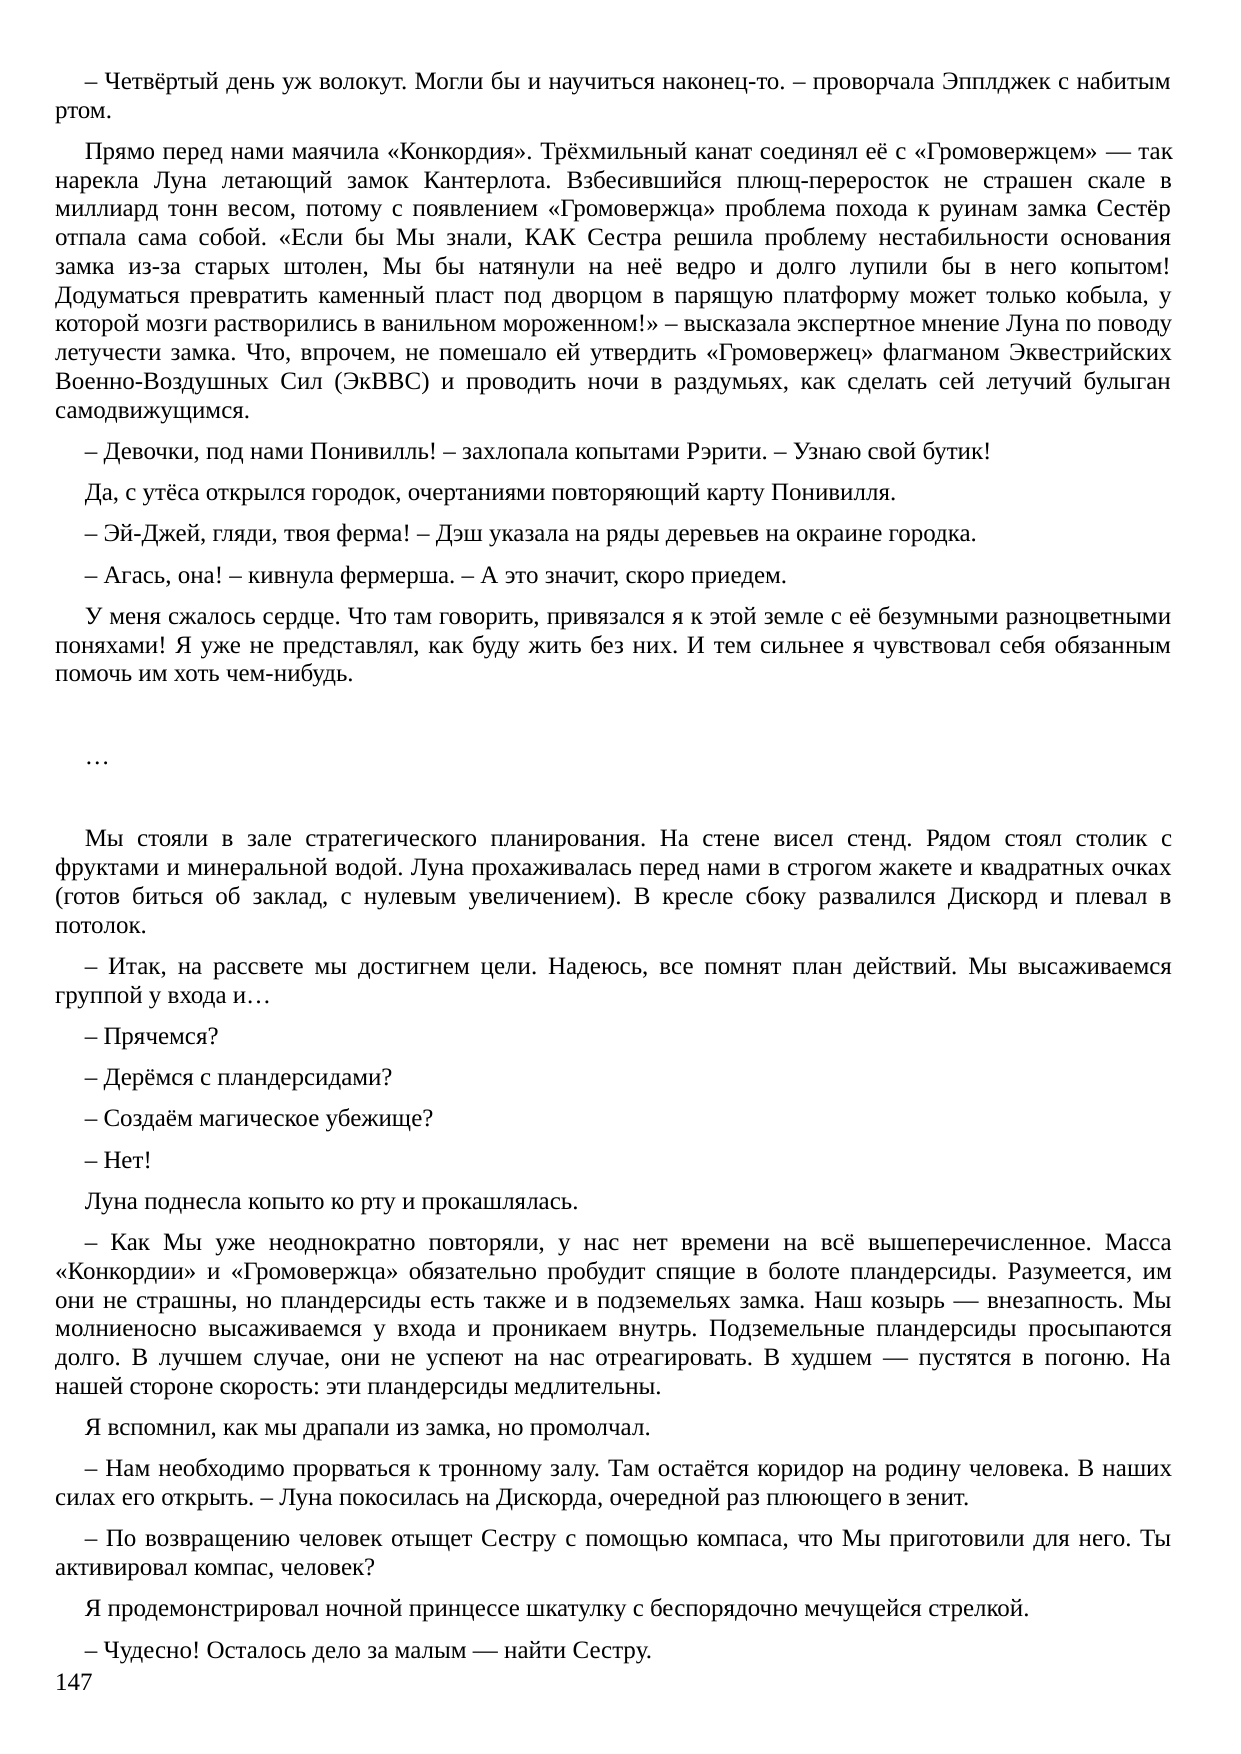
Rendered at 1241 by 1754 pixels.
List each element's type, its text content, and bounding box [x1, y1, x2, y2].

text Да, с утёса открылся городок, очертаниями повторяющий карту Понивилля. [55, 477, 1173, 506]
text – Четвёртый день уж волокут. Могли бы и научиться наконец-то. – проворчала Эпплджек с набитым ртом. [55, 66, 1173, 123]
text – Агась, она! – кивнула фермерша. – А это значит, скоро приедем. [55, 560, 1173, 588]
text Я продемонстрировал ночной принцессе шкатулку с беспорядочно мечущейся стрелкой. [55, 1593, 1173, 1622]
text Мы стояли в зале стратегического планирования. На стене висел стенд. Рядом стоял столик с фруктами и минеральной водой. Луна прохаживалась перед нами в строгом жакете и квадратных очках (готов биться об заклад, с нулевым увеличением). В кресле сбоку развалился Дискорд и плевал в потолок. [55, 823, 1173, 938]
text – Прячемся? [55, 1021, 1173, 1050]
text – По возвращению человек отыщет Сестру с помощью компаса, что Мы приготовили для него. Ты активировал компас, человек? [55, 1523, 1173, 1581]
text – Нет! [55, 1145, 1173, 1173]
text – Чудесно! Осталось дело за малым — найти Сестру. [55, 1635, 1173, 1663]
text – Создаём магическое убежище? [55, 1103, 1173, 1132]
text – Эй-Джей, гляди, твоя ферма! – Дэш указала на ряды деревьев на окраине городка. [55, 518, 1173, 547]
text Прямо перед нами маячила «Конкордия». Трёхмильный канат соединял её с «Громовержцем» — так нарекла Луна летающий замок Кантерлота. Взбесившийся плющ-переросток не страшен скале в миллиард тонн весом, потому с появлением «Громовержца» проблема похода к руинам замка Сестёр отпала сама собой. «Если бы Мы знали, КАК Сестра решила проблему нестабильности основания замка из-за старых штолен, Мы бы натянули на неё ведро и долго лупили бы в него копытом! Додуматься превратить каменный пласт под дворцом в парящую платформу может только кобыла, у которой мозги растворились в ванильном мороженном!» – высказала экспертное мнение Луна по поводу летучести замка. Что, впрочем, не помешало ей утвердить «Громовержец» флагманом Эквестрийских Военно-Воздушных Сил (ЭкВВС) и проводить ночи в раздумьях, как сделать сей летучий булыган самодвижущимся. [55, 136, 1173, 423]
text … [55, 741, 1173, 770]
text Я вспомнил, как мы драпали из замка, но промолчал. [55, 1412, 1173, 1441]
text У меня сжалось сердце. Что там говорить, привязался я к этой земле с её безумными разноцветными поняхами! Я уже не представлял, как буду жить без них. И тем сильнее я чувствовал себя обязанным помочь им хоть чем-нибудь. [55, 601, 1173, 687]
text – Нам необходимо прорваться к тронному залу. Там остаётся коридор на родину человека. В наших силах его открыть. – Луна покосилась на Дискорда, очередной раз плюющего в зенит. [55, 1453, 1173, 1511]
text – Как Мы уже неоднократно повторяли, у нас нет времени на всё вышеперечисленное. Масса «Конкордии» и «Громовержца» обязательно пробудит спящие в болоте пландерсиды. Разумеется, им они не страшны, но пландерсиды есть также и в подземельях замка. Наш козырь — внезапность. Мы молниеносно высаживаемся у входа и проникаем внутрь. Подземельные пландерсиды просыпаются долго. В лучшем случае, они не успеют на нас отреагировать. В худшем — пустятся в погоню. На нашей стороне скорость: эти пландерсиды медлительны. [55, 1227, 1173, 1400]
text – Девочки, под нами Понивилль! – захлопала копытами Рэрити. – Узнаю свой бутик! [55, 436, 1173, 465]
text – Дерёмся с пландерсидами? [55, 1062, 1173, 1091]
text – Итак, на рассвете мы достигнем цели. Надеюсь, все помнят план действий. Мы высаживаемся группой у входа и… [55, 951, 1173, 1008]
text Луна поднесла копыто ко рту и прокашлялась. [55, 1186, 1173, 1215]
